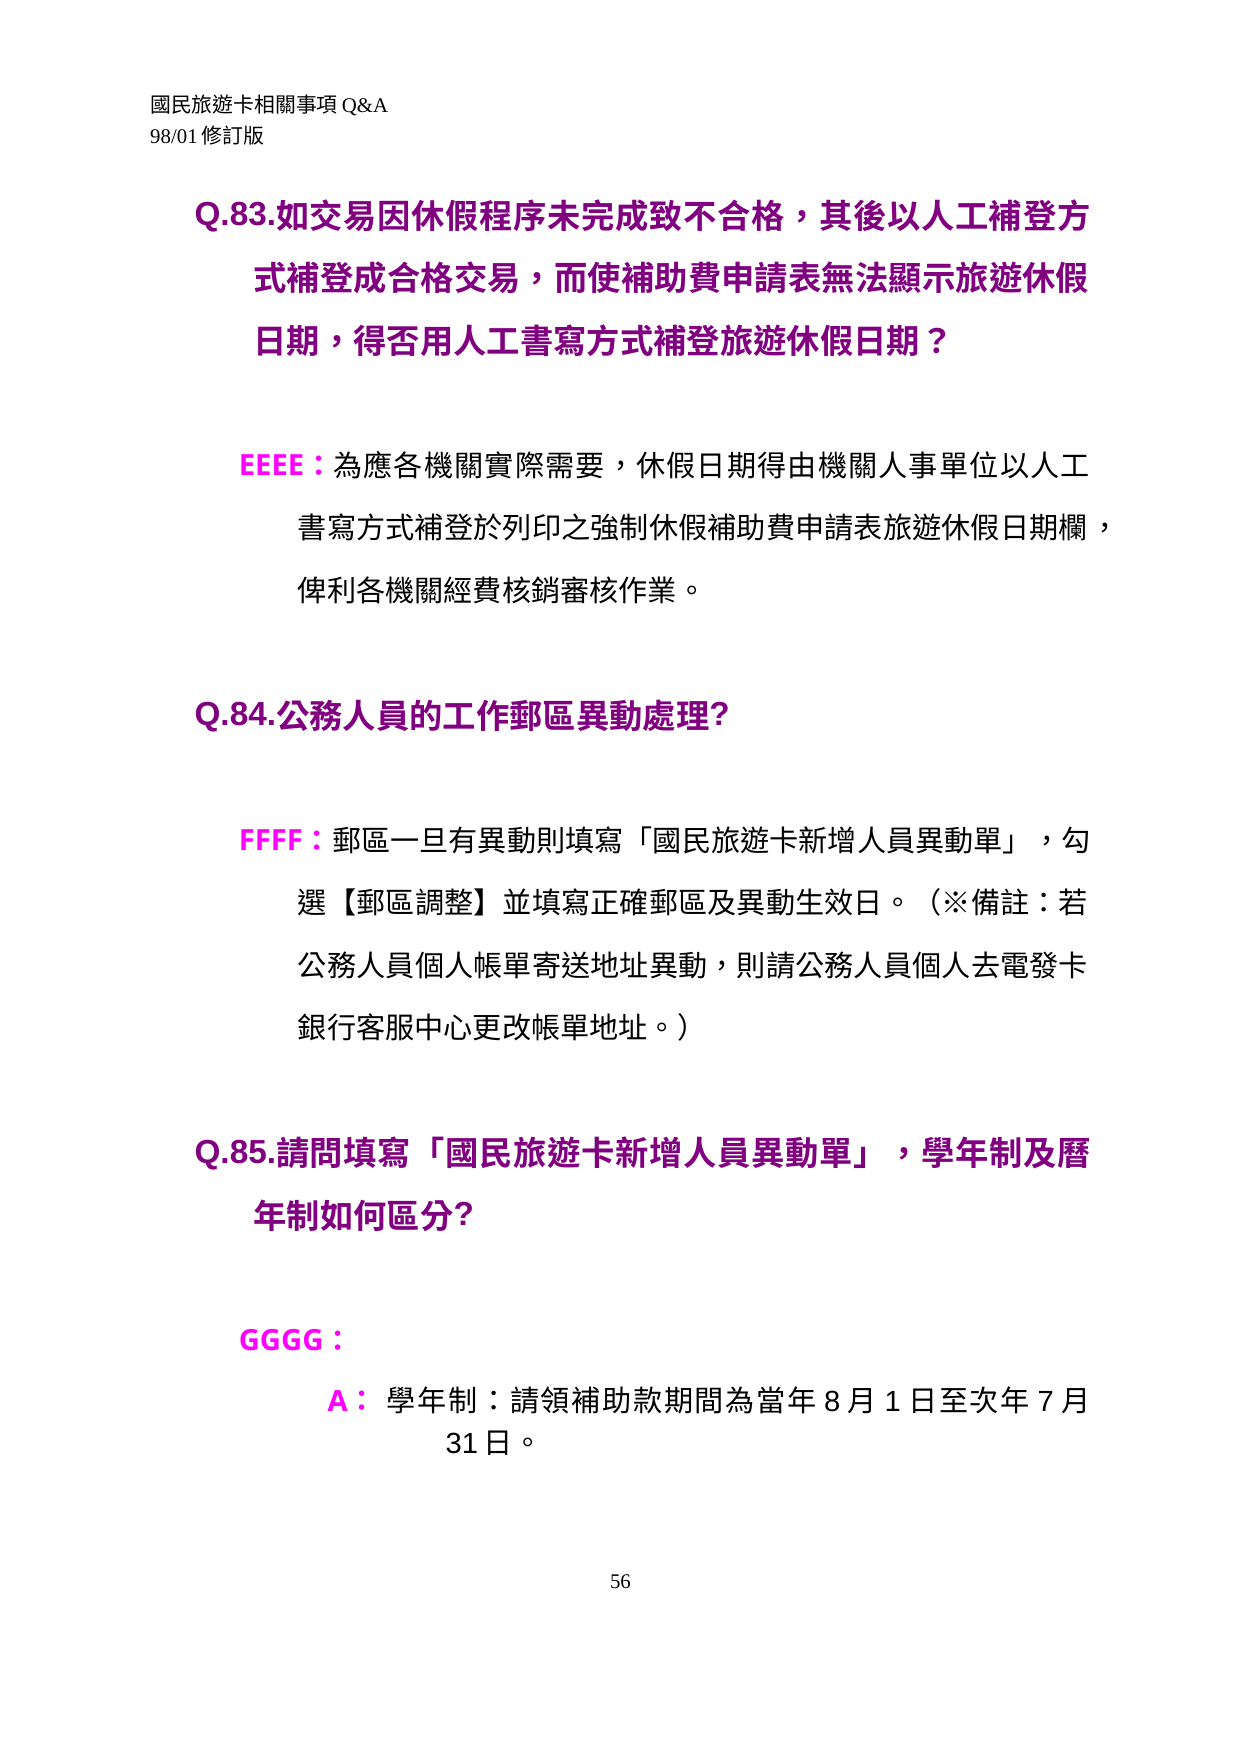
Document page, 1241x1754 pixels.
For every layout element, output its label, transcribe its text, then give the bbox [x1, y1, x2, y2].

subtitle 公務人員的工作郵區異動處理? [194, 672, 1090, 734]
list 郵區一旦有異動則填寫「國民旅遊卡新增人員異動單」，勾選【郵區調整】並填寫正確郵區及異動生效日。（※備註：若公務人員個人帳單寄送地址異動，則請公務人員個人去電發卡銀行客服中心更改帳單地址。） [239, 797, 1090, 1047]
subtitle 請問填寫「國民旅遊卡新增人員異動單」，學年制及曆年制如何區分? [194, 1109, 1090, 1234]
subtitle 學年制：請領補助款期間為當年8月1日至次年7月31日。 [327, 1378, 1090, 1462]
list 為應各機關實際需要，休假日期得由機關人事單位以人工書寫方式補登於列印之強制休假補助費申請表旅遊休假日期欄，俾利各機關經費核銷審核作業。 [239, 422, 1090, 609]
subtitle 如交易因休假程序未完成致不合格，其後以人工補登方式補登成合格交易，而使補助費申請表無法顯示旅遊休假日期，得否用人工書寫方式補登旅遊休假日期？ [194, 172, 1090, 359]
